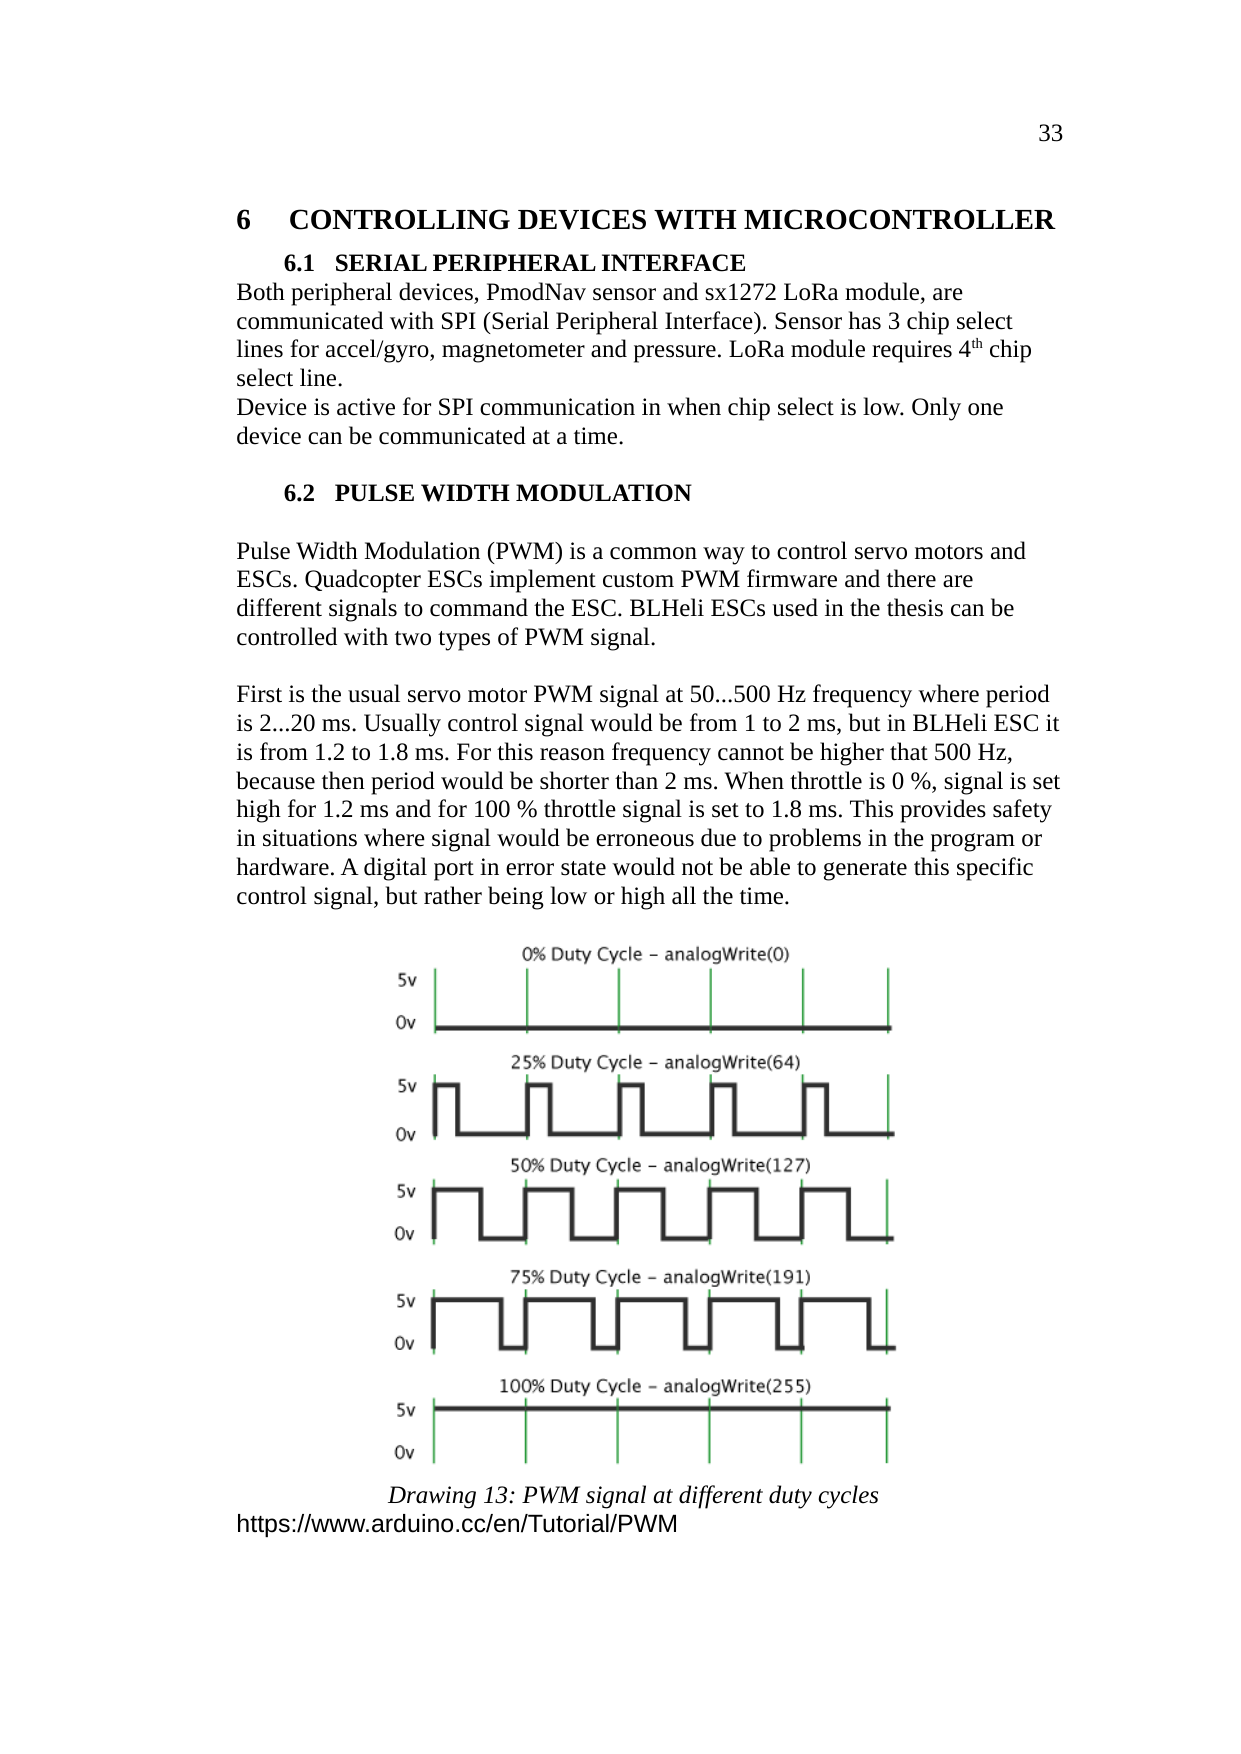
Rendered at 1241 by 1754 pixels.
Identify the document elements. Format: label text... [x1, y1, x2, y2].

subtitle Controlling devices with microcontroller [236, 202, 1063, 236]
text Both peripheral devices, PmodNav sensor and sx1272 LoRa module, are communicated with SPI (Serial Peripheral Interface). Sensor has 3 chip select lines for accel/gyro, magnetometer and pressure. LoRa module requires 4th chip select line. [236, 277, 1063, 392]
text First is the usual servo motor PWM signal at 50...500 Hz frequency where period is 2...20 ms. Usually control signal would be from 1 to 2 ms, but in BLHeli ESC it is from 1.2 to 1.8 ms. For this reason frequency cannot be higher that 500 Hz, because then period would be shorter than 2 ms. When throttle is 0 %, signal is set high for 1.2 ms and for 100 % throttle signal is set to 1.8 ms. This provides safety in situations where signal would be erroneous due to problems in the program or hardware. A digital port in error state would not be able to generate this specific control signal, but rather being low or high all the time. [236, 679, 1063, 909]
text Pulse Width Modulation (PWM) is a common way to control servo motors and ESCs. Quadcopter ESCs implement custom PWM firmware and there are different signals to command the ESC. BLHeli ESCs used in the thesis can be controlled with two types of PWM signal. [236, 536, 1063, 651]
text https://www.arduino.cc/en/Tutorial/PWM [236, 1480, 1063, 1537]
subtitle Pulse width modulation [283, 478, 1063, 507]
picture [387, 938, 913, 1480]
text Device is active for SPI communication in when chip select is low. Only one device can be communicated at a time. [236, 392, 1063, 449]
text Drawing 13: PWM signal at different duty cycles [388, 1480, 913, 1509]
subtitle Serial peripheral interface [283, 248, 1063, 277]
